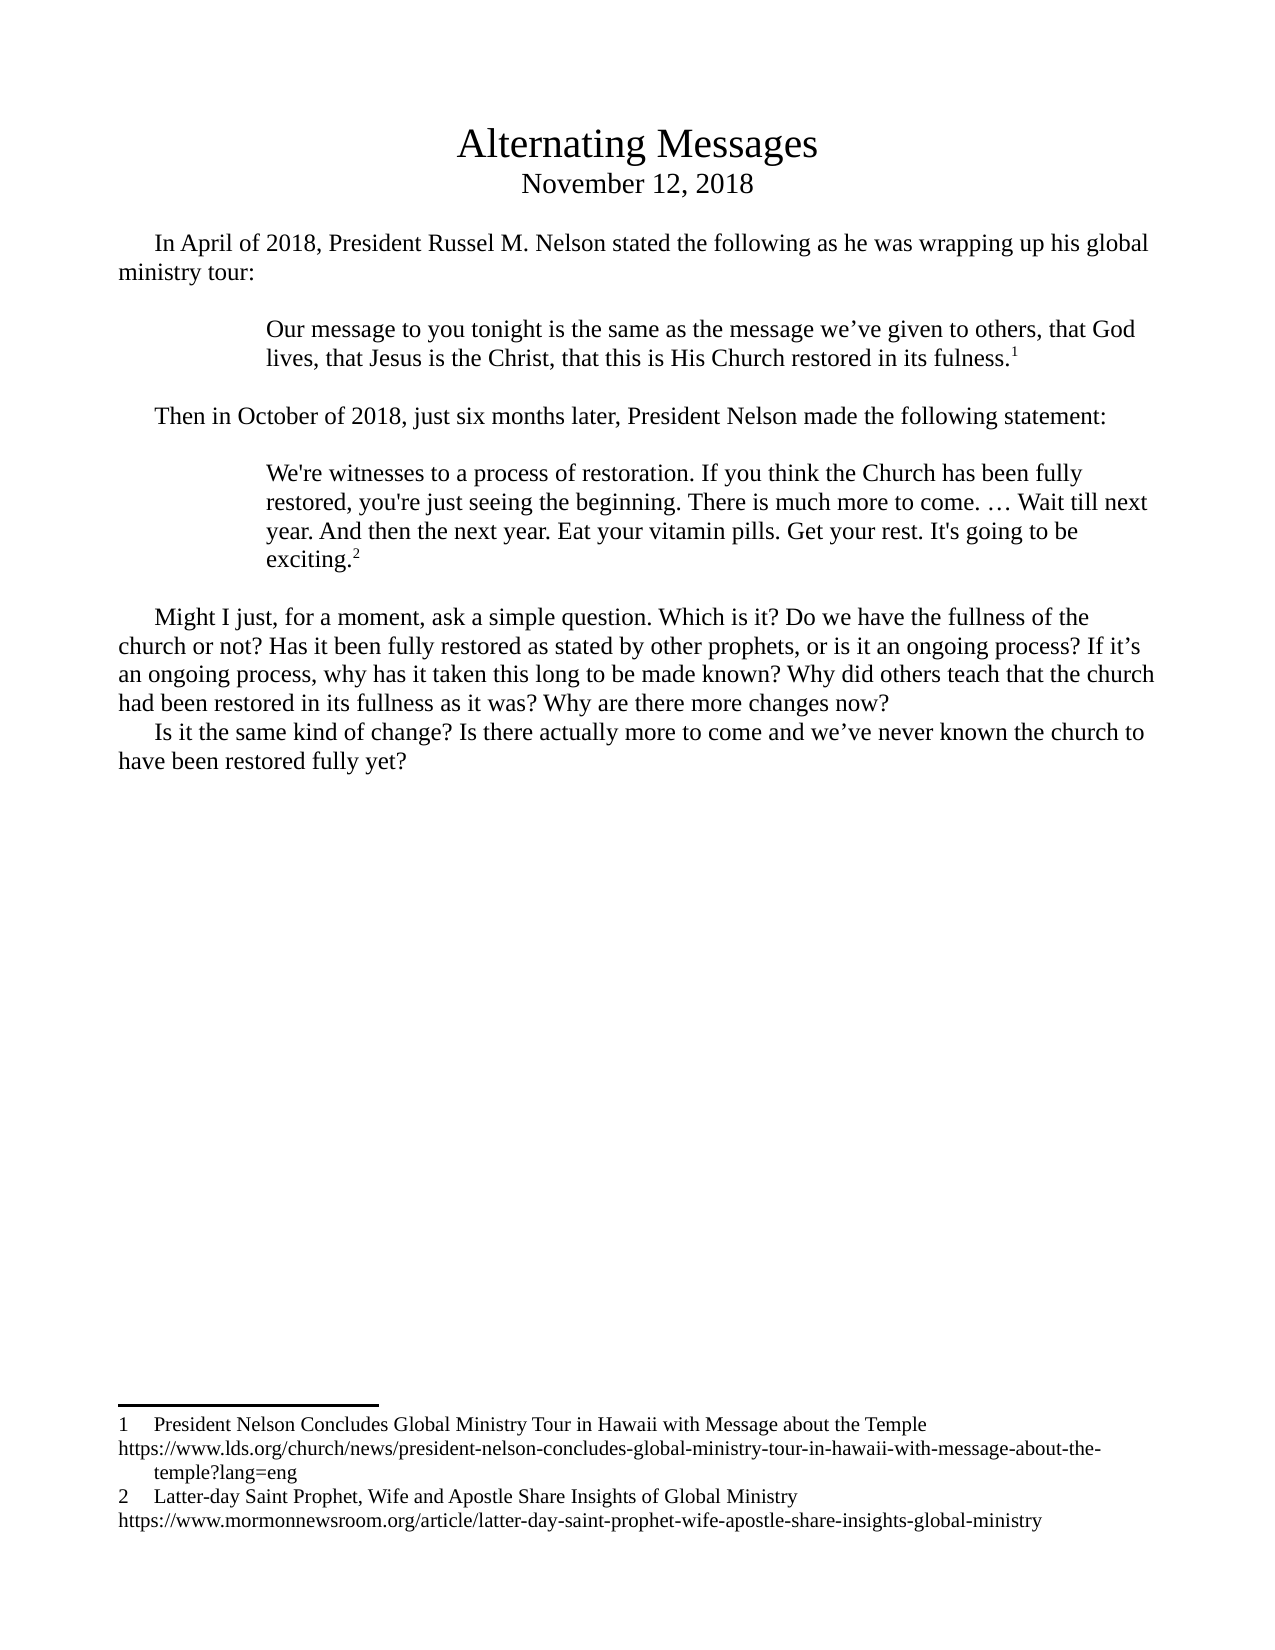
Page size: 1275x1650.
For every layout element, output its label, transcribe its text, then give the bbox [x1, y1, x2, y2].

text President Nelson Concludes Global Ministry Tour in Hawaii with Message about the Temple [118, 1412, 1157, 1436]
text In April of 2018, President Russel M. Nelson stated the following as he was wrapping up his global ministry tour: [118, 228, 1157, 286]
text November 12, 2018 [118, 166, 1157, 199]
text Might I just, for a moment, ask a simple question. Which is it? Do we have the fullness of the church or not? Has it been fully restored as stated by other prophets, or is it an ongoing process? If it’s an ongoing process, why has it taken this long to be made known? Why did others teach that the church had been restored in its fullness as it was? Why are there more changes now? [118, 602, 1157, 717]
text Then in October of 2018, just six months later, President Nelson made the following statement: [118, 401, 1157, 429]
text We're witnesses to a process of restoration. If you think the Church has been fully restored, you're just seeing the beginning. There is much more to come. … Wait till next year. And then the next year. Eat your vitamin pills. Get your rest. It's going to be exciting. [266, 458, 1157, 573]
text Alternating Messages [118, 118, 1157, 166]
text https://www.mormonnewsroom.org/article/latter-day-saint-prophet-wife-apostle-share-insights-global-ministry [118, 1508, 1157, 1532]
text Our message to you tonight is the same as the message we’ve given to others, that God lives, that Jesus is the Christ, that this is His Church restored in its fulness. [266, 314, 1157, 372]
text Latter-day Saint Prophet, Wife and Apostle Share Insights of Global Ministry [118, 1484, 1157, 1508]
text https://www.lds.org/church/news/president-nelson-concludes-global-ministry-tour-in-hawaii-with-message-about-the-temple?lang=eng [118, 1436, 1157, 1484]
text Is it the same kind of change? Is there actually more to come and we’ve never known the church to have been restored fully yet? [118, 717, 1157, 774]
